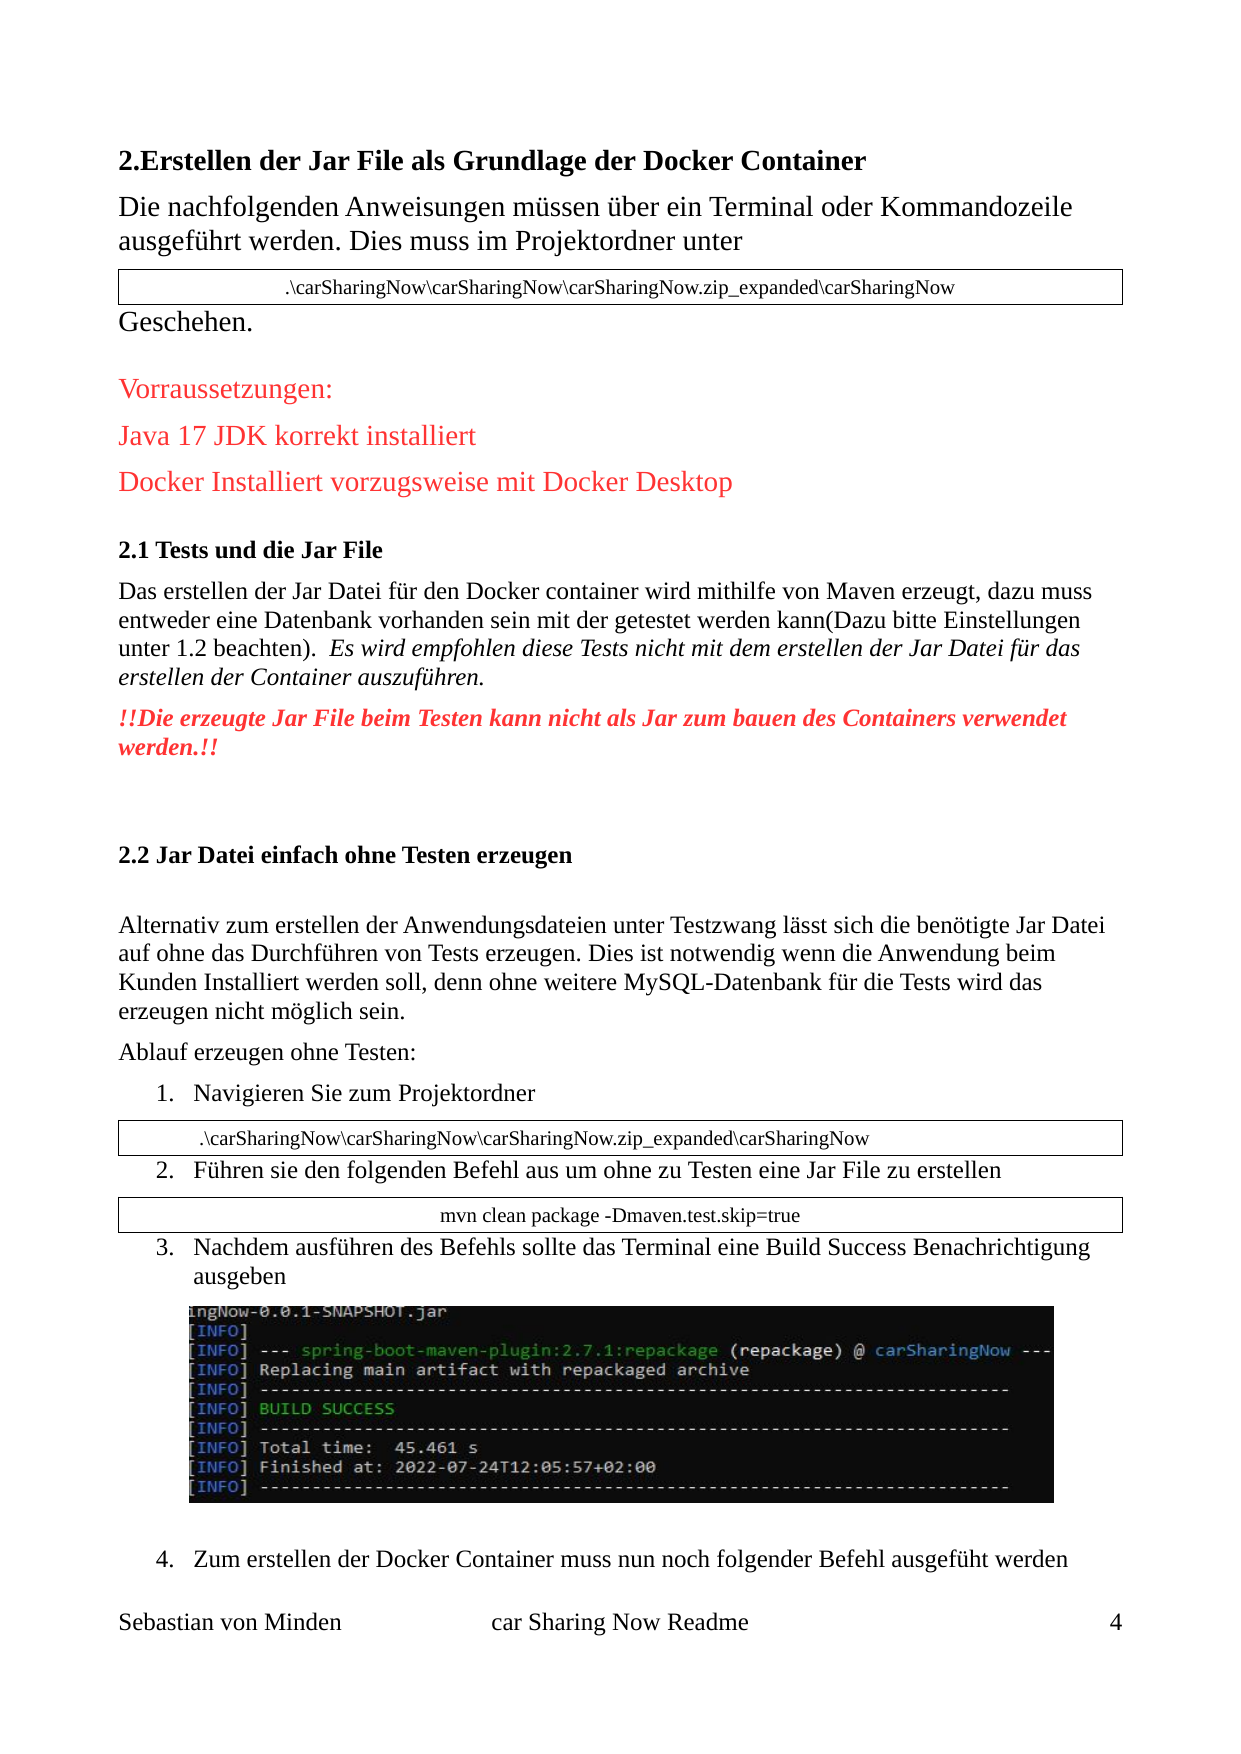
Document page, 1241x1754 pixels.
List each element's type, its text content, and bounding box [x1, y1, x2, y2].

subtitle 2.2 Jar Datei einfach ohne Testen erzeugen [118, 840, 1122, 868]
text Alternativ zum erstellen der Anwendungsdateien unter Testzwang lässt sich die benötigte Jar Datei auf ohne das Durchführen von Tests erzeugen. Dies ist notwendig wenn die Anwendung beim Kunden Installiert werden soll, denn ohne weitere MySQL-Datenbank für die Tests wird das erzeugen nicht möglich sein. [118, 881, 1122, 1025]
table_header .\carSharingNow\carSharingNow\carSharingNow.zip_expanded\carSharingNow [119, 270, 1122, 304]
text Ablauf erzeugen ohne Testen: [118, 1037, 1122, 1066]
text !!Die erzeugte Jar File beim Testen kann nicht als Jar zum bauen des Containers verwendet werden.!! [118, 703, 1122, 761]
subtitle 2.1 Tests und die Jar File [118, 535, 1122, 563]
table_header mvn clean package -Dmaven.test.skip=true [119, 1198, 1122, 1232]
list Nachdem ausführen des Befehls sollte das Terminal eine Build Success Benachrichtigung ausgeben [156, 1233, 1122, 1532]
text Docker Installiert vorzugsweise mit Docker Desktop [118, 464, 1122, 497]
text Das erstellen der Jar Datei für den Docker container wird mithilfe von Maven erzeugt, dazu muss entweder eine Datenbank vorhanden sein mit der getestet werden kann(Dazu bitte Einstellungen unter 1.2 beachten). Es wird empfohlen diese Tests nicht mit dem erstellen der Jar Datei für das erstellen der Container auszuführen. [118, 576, 1122, 691]
text Geschehen. Vorraussetzungen: [118, 305, 1122, 405]
picture [189, 1306, 1054, 1503]
text Java 17 JDK korrekt installiert [118, 418, 1122, 451]
subtitle 2.Erstellen der Jar File als Grundlage der Docker Container [118, 143, 1122, 177]
text Die nachfolgenden Anweisungen müssen über ein Terminal oder Kommandozeile ausgeführt werden. Dies muss im Projektordner unter [118, 189, 1122, 256]
list Navigieren Sie zum Projektordner [156, 1078, 1122, 1107]
table_header .\carSharingNow\carSharingNow\carSharingNow.zip_expanded\carSharingNow [119, 1121, 1122, 1155]
list Führen sie den folgenden Befehl aus um ohne zu Testen eine Jar File zu erstellen [156, 1156, 1122, 1184]
list Zum erstellen der Docker Container muss nun noch folgender Befehl ausgefüht werden [156, 1544, 1122, 1573]
